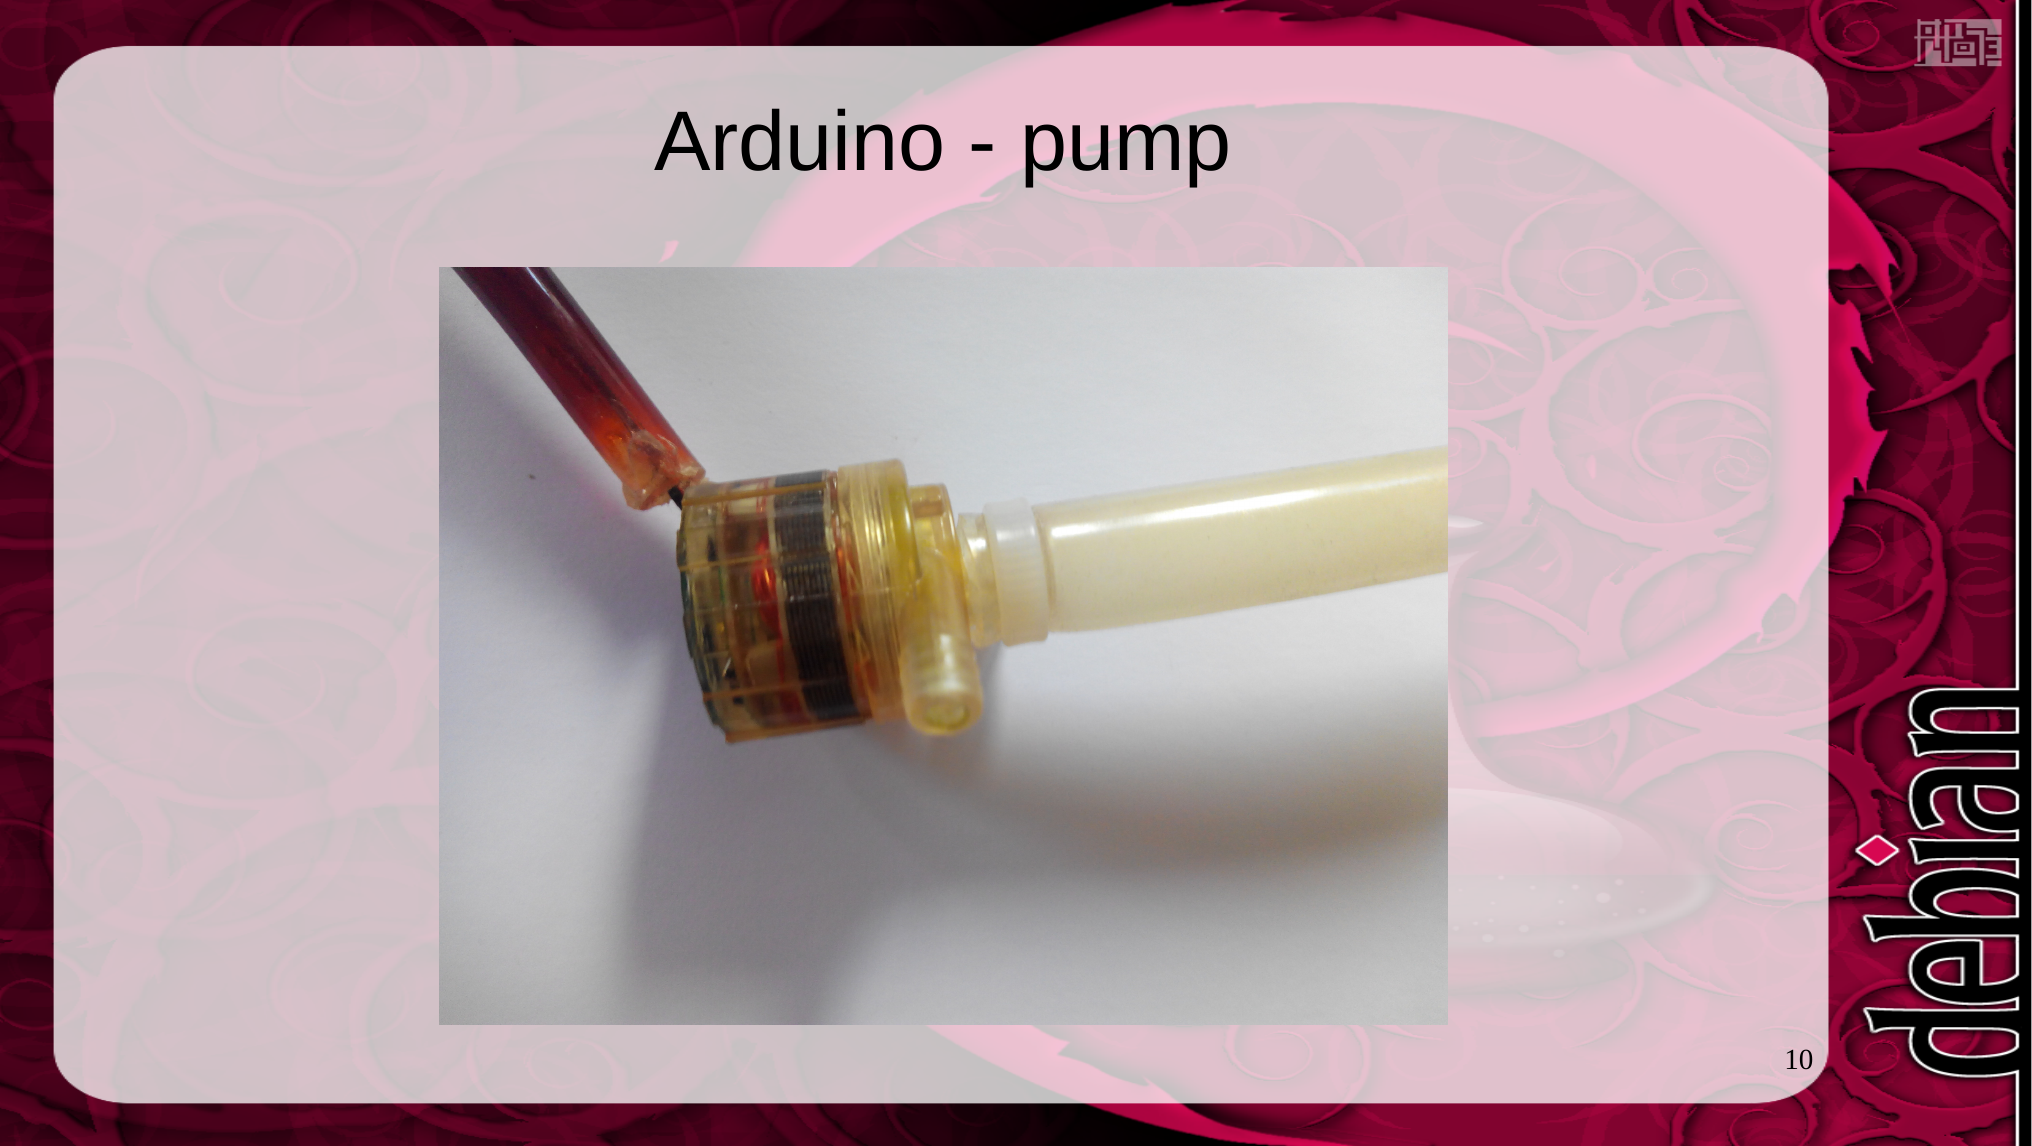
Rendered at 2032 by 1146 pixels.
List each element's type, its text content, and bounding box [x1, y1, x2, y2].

picture [0, 0, 2032, 1146]
title Arduino - pump [72, 45, 1814, 237]
